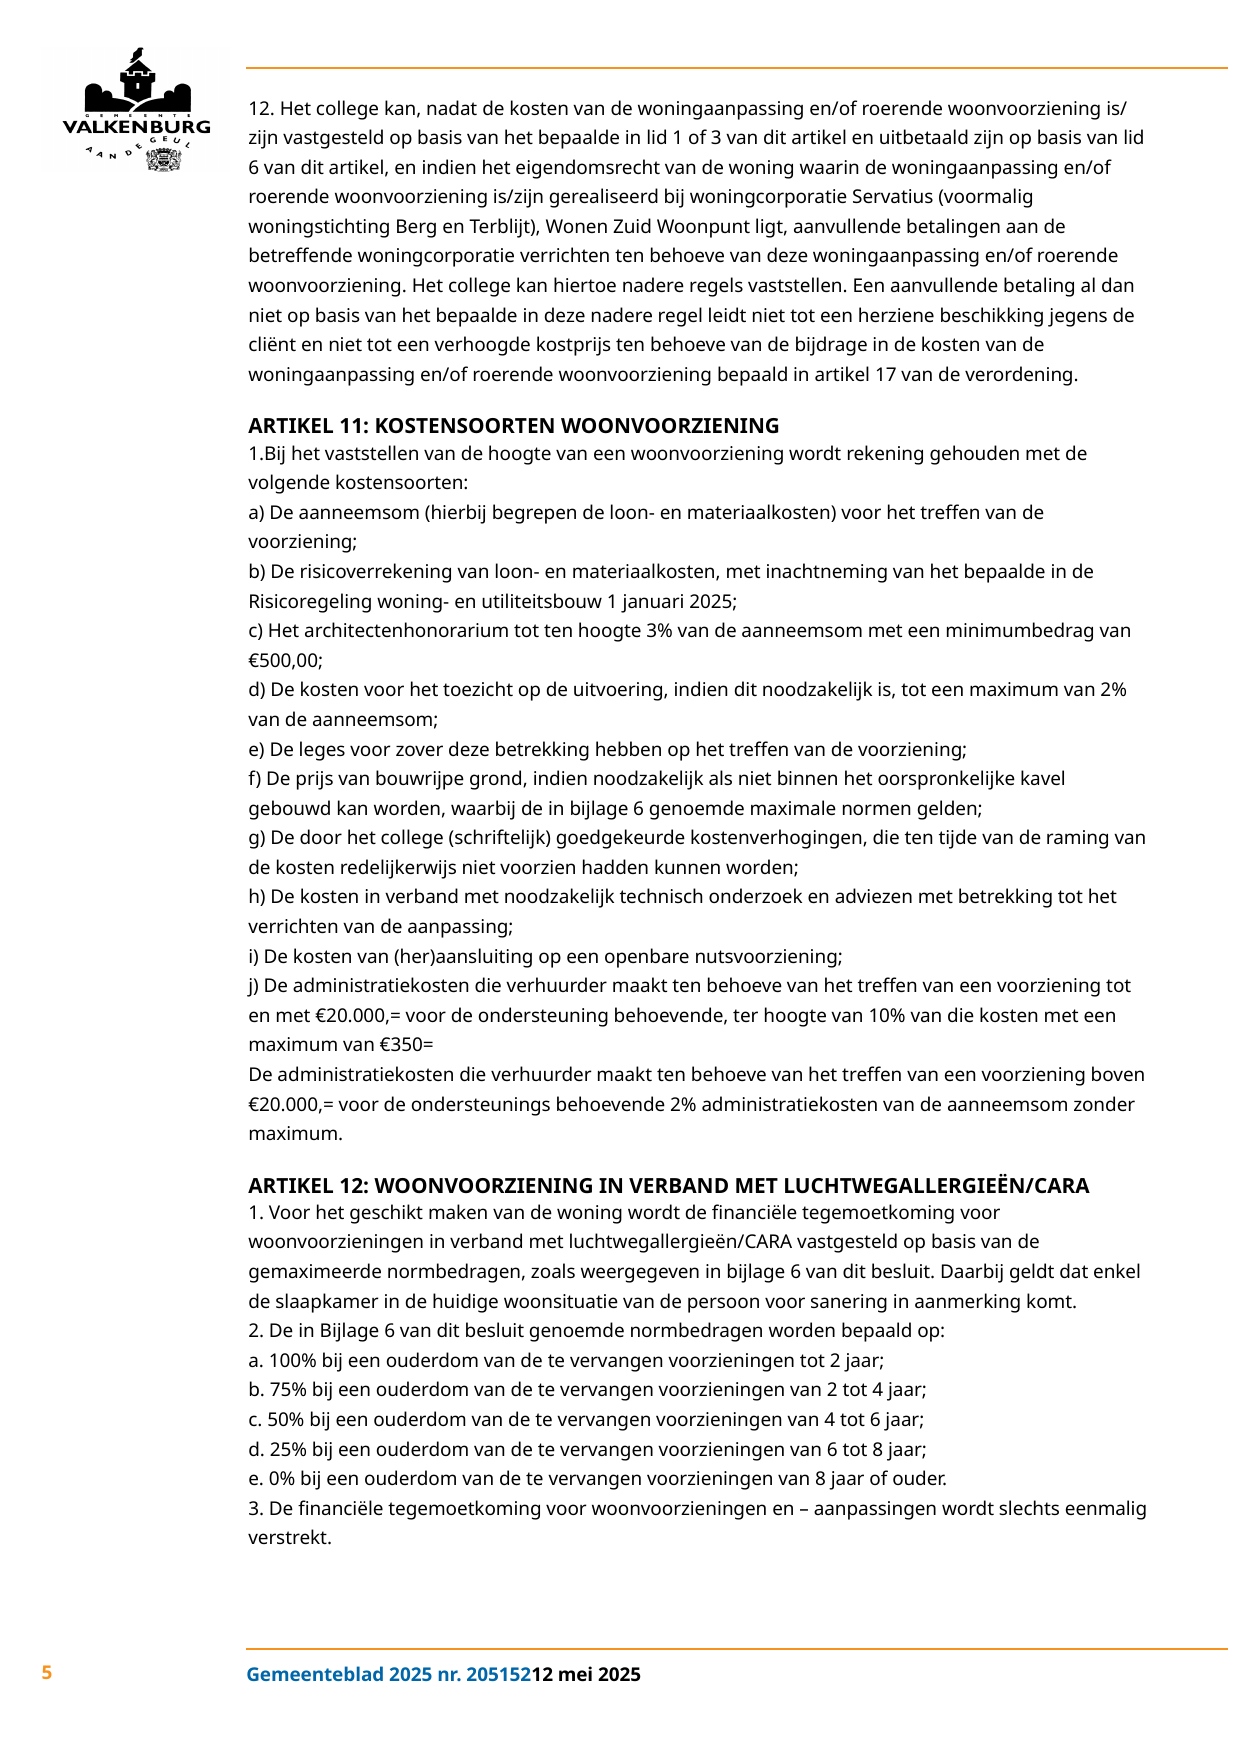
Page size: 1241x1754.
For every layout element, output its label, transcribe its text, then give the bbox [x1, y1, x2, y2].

text i) De kosten van (her)aansluiting op een openbare nutsvoorziening; [248, 943, 1152, 968]
text 1. Voor het geschikt maken van de woning wordt de financiële tegemoetkoming voor woonvoorzieningen in verband met luchtwegallergieën/CARA vastgesteld op basis van de gemaximeerde normbedragen, zoals weergegeven in bijlage 6 van dit besluit. Daarbij geldt dat enkel de slaapkamer in de huidige woonsituatie van de persoon voor sanering in aanmerking komt. [248, 1199, 1152, 1314]
text ARTIKEL 12: WOONVOORZIENING IN VERBAND MET LUCHTWEGALLERGIEËN/CARA [248, 1171, 1152, 1199]
text h) De kosten in verband met noodzakelijk technisch onderzoek en adviezen met betrekking tot het verrichten van de aanpassing; [248, 884, 1152, 939]
text b) De risicoverrekening van loon- en materiaalkosten, met inachtneming van het bepaalde in de Risicoregeling woning- en utiliteitsbouw 1 januari 2025; [248, 558, 1152, 613]
text De administratiekosten die verhuurder maakt ten behoeve van het treffen van een voorziening boven €20.000,= voor de ondersteunings behoevende 2% administratiekosten van de aanneemsom zonder maximum. [248, 1061, 1152, 1146]
text b. 75% bij een ouderdom van de te vervangen voorzieningen van 2 tot 4 jaar; [248, 1377, 1152, 1402]
text 2. De in Bijlage 6 van dit besluit genoemde normbedragen worden bepaald op: [248, 1317, 1152, 1343]
text 1.Bij het vaststellen van de hoogte van een woonvoorziening wordt rekening gehouden met de volgende kostensoorten: [248, 440, 1152, 495]
text 12. Het college kan, nadat de kosten van de woningaanpassing en/of roerende woonvoorziening is/ zijn vastgesteld op basis van het bepaalde in lid 1 of 3 van dit artikel en uitbetaald zijn op basis van lid 6 van dit artikel, en indien het eigendomsrecht van de woning waarin de woningaanpassing en/of roerende woonvoorziening is/zijn gerealiseerd bij woningcorporatie Servatius (voormalig woningstichting Berg en Terblijt), Wonen Zuid Woonpunt ligt, aanvullende betalingen aan de betreffende woningcorporatie verrichten ten behoeve van deze woningaanpassing en/of roerende woonvoorziening. Het college kan hiertoe nadere regels vaststellen. Een aanvullende betaling al dan niet op basis van het bepaalde in deze nadere regel leidt niet tot een herziene beschikking jegens de cliënt en niet tot een verhoogde kostprijs ten behoeve van de bijdrage in de kosten van de woningaanpassing en/of roerende woonvoorziening bepaald in artikel 17 van de verordening. [248, 95, 1152, 387]
text e) De leges voor zover deze betrekking hebben op het treffen van de voorziening; [248, 736, 1152, 761]
text a) De aanneemsom (hierbij begrepen de loon- en materiaalkosten) voor het treffen van de voorziening; [248, 499, 1152, 554]
text c) Het architectenhonorarium tot ten hoogte 3% van de aanneemsom met een minimumbedrag van €500,00; [248, 617, 1152, 673]
text j) De administratiekosten die verhuurder maakt ten behoeve van het treffen van een voorziening tot en met €20.000,= voor de ondersteuning behoevende, ter hoogte van 10% van die kosten met een maximum van €350= [248, 972, 1152, 1057]
text f) De prijs van bouwrijpe grond, indien noodzakelijk als niet binnen het oorspronkelijke kavel gebouwd kan worden, waarbij de in bijlage 6 genoemde maximale normen gelden; [248, 765, 1152, 821]
text ARTIKEL 11: KOSTENSOORTEN WOONVOORZIENING [248, 411, 1152, 440]
text e. 0% bij een ouderdom van de te vervangen voorzieningen van 8 jaar of ouder. [248, 1465, 1152, 1491]
text d) De kosten voor het toezicht op de uitvoering, indien dit noodzakelijk is, tot een maximum van 2% van de aanneemsom; [248, 677, 1152, 732]
text 3. De financiële tegemoetkoming voor woonvoorzieningen en – aanpassingen wordt slechts eenmalig verstrekt. [248, 1495, 1152, 1550]
text a. 100% bij een ouderdom van de te vervangen voorzieningen tot 2 jaar; [248, 1347, 1152, 1373]
text g) De door het college (schriftelijk) goedgekeurde kostenverhogingen, die ten tijde van de raming van de kosten redelijkerwijs niet voorzien hadden kunnen worden; [248, 824, 1152, 880]
text d. 25% bij een ouderdom van de te vervangen voorzieningen van 6 tot 8 jaar; [248, 1436, 1152, 1462]
text c. 50% bij een ouderdom van de te vervangen voorzieningen van 4 tot 6 jaar; [248, 1406, 1152, 1432]
picture [41, 47, 231, 172]
